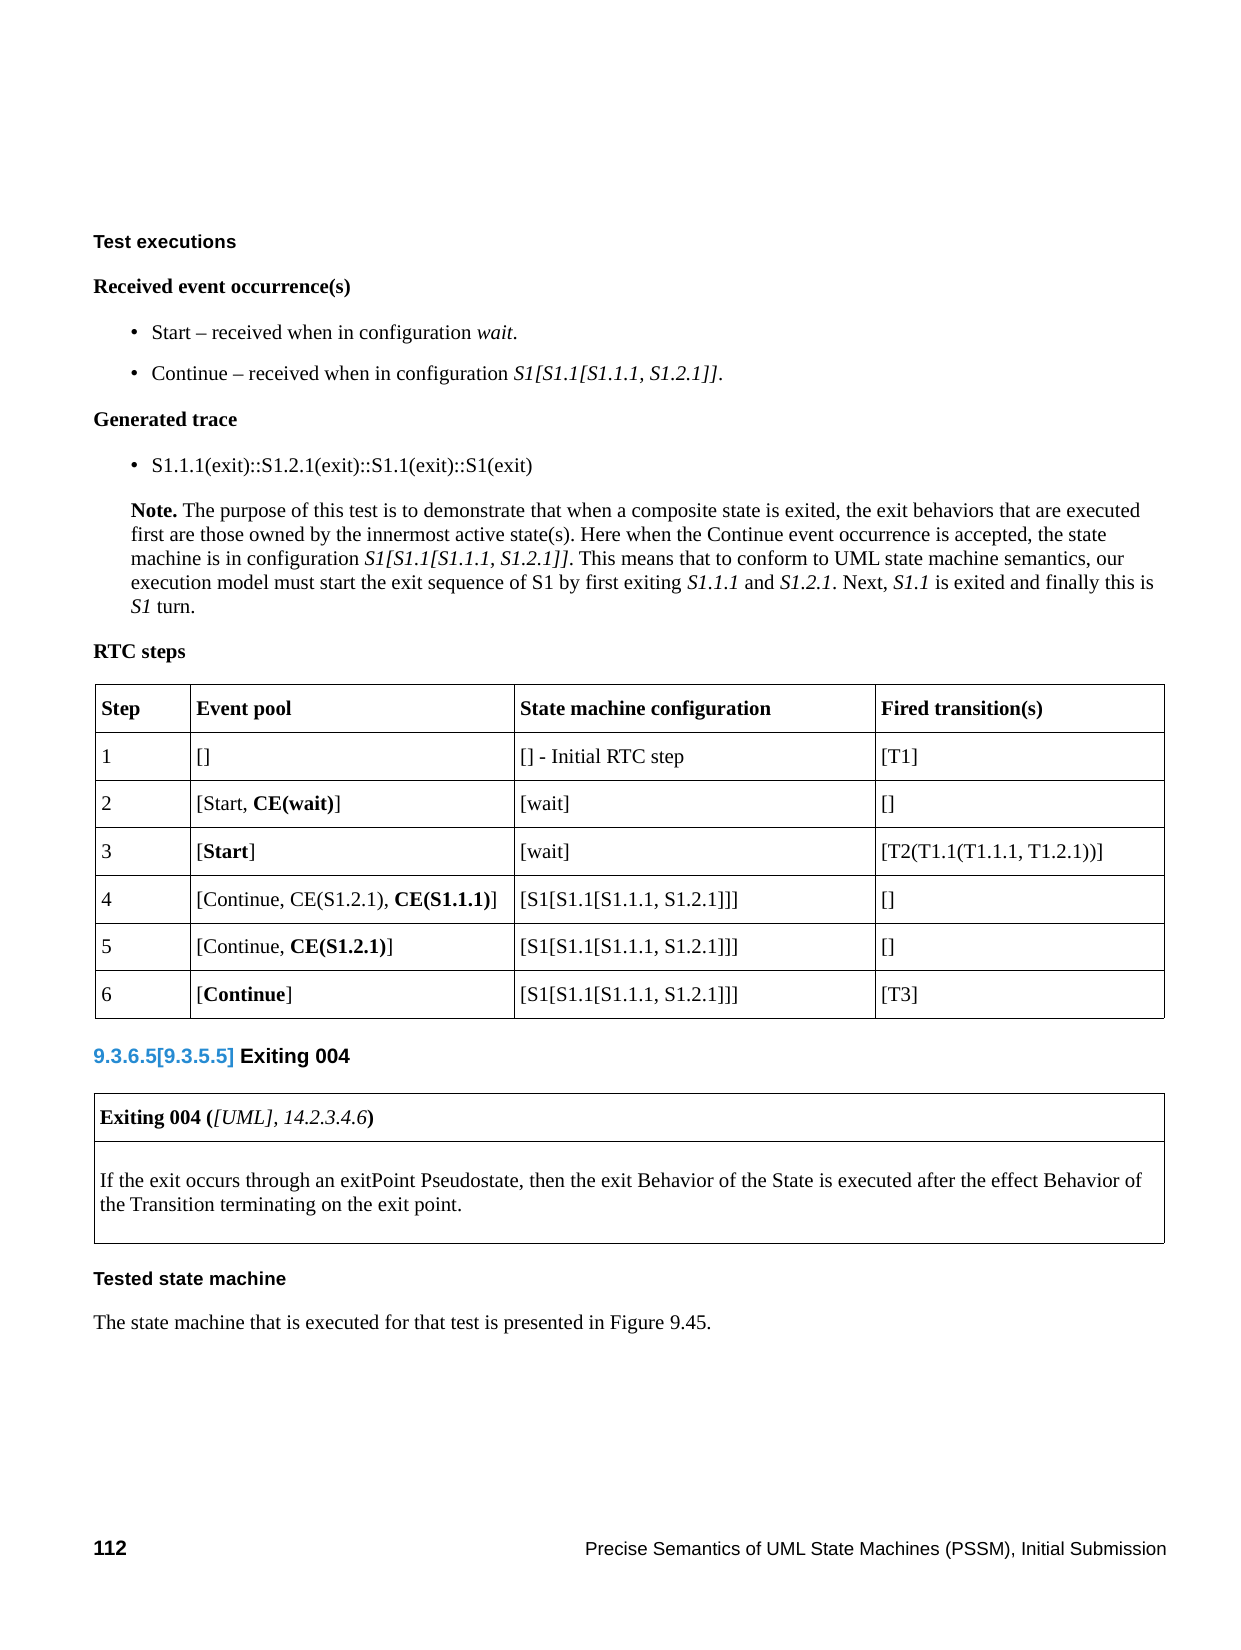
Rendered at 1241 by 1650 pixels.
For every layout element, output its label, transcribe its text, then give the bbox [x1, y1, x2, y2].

table_cell If the exit occurs through an exitPoint Pseudostate, then the exit Behavior of the State is executed after the effect Behavior of the Transition terminating on the exit point. [95, 1142, 1164, 1243]
table_cell [wait] [515, 781, 875, 827]
table_cell [] - Initial RTC step [515, 733, 875, 779]
text Received event occurrence(s) [93, 274, 1164, 298]
table_cell [Continue, CE(S1.2.1), CE(S1.1.1)] [191, 876, 514, 923]
table_cell [Continue, CE(S1.2.1)] [191, 924, 514, 970]
table_cell [Start] [191, 828, 514, 875]
table_header Exiting 004 ([UML], 14.2.3.4.6) [95, 1094, 1164, 1141]
table_cell 2 [96, 781, 190, 827]
table_cell [S1[S1.1[S1.1.1, S1.2.1]]] [515, 971, 875, 1018]
subtitle Exiting 004 [93, 1043, 1164, 1068]
table_cell [Continue] [191, 971, 514, 1018]
text Generated trace [93, 406, 1164, 431]
table_cell [wait] [515, 828, 875, 875]
table_cell [] [876, 924, 1164, 970]
list Continue – received when in configuration S1[S1.1[S1.1.1, S1.2.1]]. [131, 360, 1164, 385]
table_header Step [96, 685, 190, 732]
table_cell 6 [96, 971, 190, 1018]
table_cell [T3] [876, 971, 1164, 1018]
list Start – received when in configuration wait. [131, 319, 1164, 344]
subtitle Tested state machine [93, 1268, 1164, 1289]
table_cell 5 [96, 924, 190, 970]
table_cell [S1[S1.1[S1.1.1, S1.2.1]]] [515, 876, 875, 923]
table_cell [T1] [876, 733, 1164, 779]
table_cell [Start, CE(wait)] [191, 781, 514, 827]
table_cell [T2(T1.1(T1.1.1, T1.2.1))] [876, 828, 1164, 875]
list S1.1.1(exit)::S1.2.1(exit)::S1.1(exit)::S1(exit) [131, 452, 1164, 477]
table_cell 3 [96, 828, 190, 875]
list The state machine that is executed for that test is presented in Figure 9.45. [93, 1310, 1164, 1334]
table_cell [] [876, 876, 1164, 923]
text RTC steps [93, 639, 1164, 663]
table_cell 4 [96, 876, 190, 923]
table_cell 1 [96, 733, 190, 779]
table_cell [S1[S1.1[S1.1.1, S1.2.1]]] [515, 924, 875, 970]
table_header State machine configuration [515, 685, 875, 732]
table_header Event pool [191, 685, 514, 732]
table_header Fired transition(s) [876, 685, 1164, 732]
table_cell [] [876, 781, 1164, 827]
subtitle Test executions [93, 231, 1164, 253]
table_cell [] [191, 733, 514, 779]
text Note. The purpose of this test is to demonstrate that when a composite state is exited, the exit behaviors that are executed first are those owned by the innermost active state(s). Here when the Continue event occurrence is accepted, the state machine is in configuration S1[S1.1[S1.1.1, S1.2.1]]. This means that to conform to UML state machine semantics, our execution model must start the exit sequence of S1 by first exiting S1.1.1 and S1.2.1. Next, S1.1 is exited and finally this is S1 turn. [131, 498, 1164, 618]
